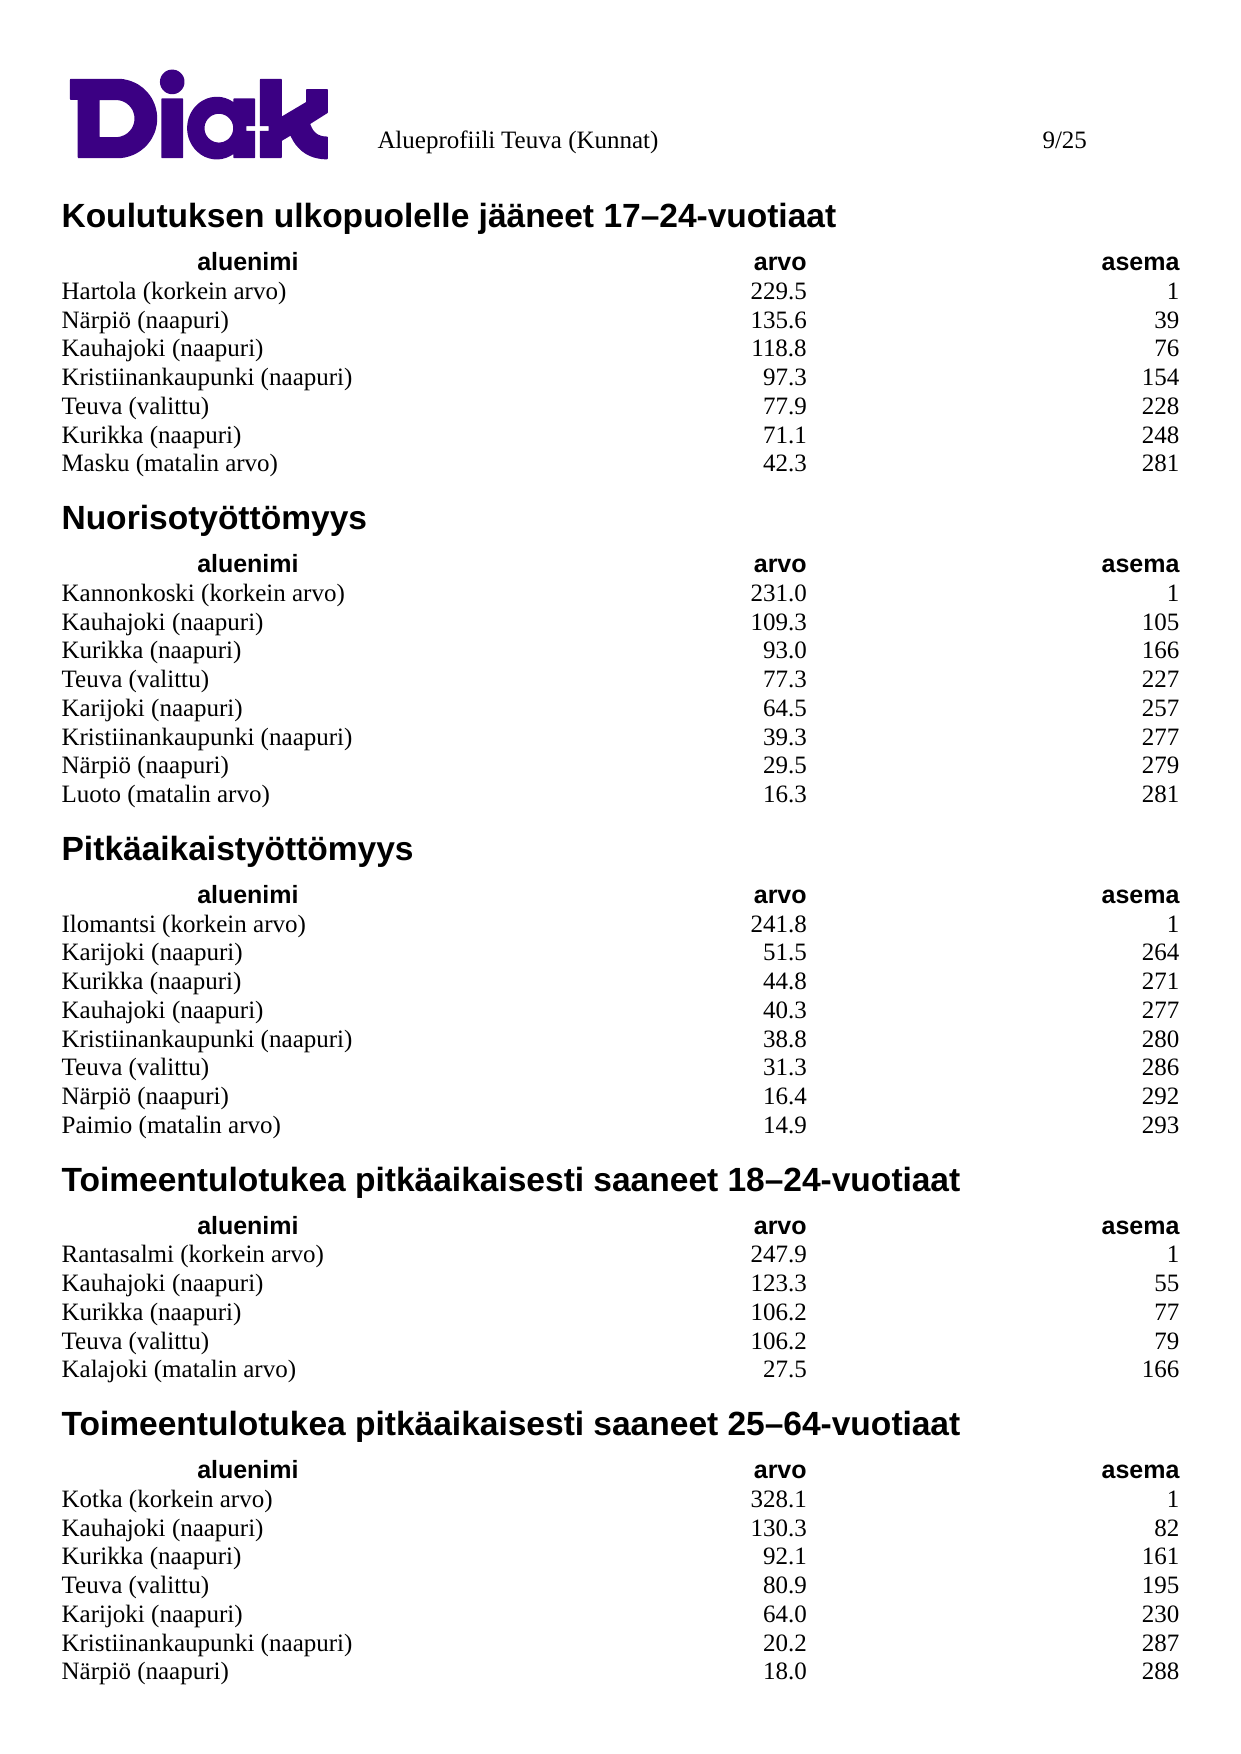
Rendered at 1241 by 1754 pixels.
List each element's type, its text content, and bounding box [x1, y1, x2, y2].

table_cell Teuva (valittu) [61, 1570, 434, 1599]
table_cell 82 [806, 1513, 1179, 1541]
table_cell 80.9 [434, 1570, 806, 1599]
table_cell Kotka (korkein arvo) [61, 1484, 434, 1513]
table_cell Kauhajoki (naapuri) [61, 1268, 434, 1297]
table_cell 130.3 [434, 1513, 806, 1541]
table_cell Kristiinankaupunki (naapuri) [61, 362, 434, 391]
table_cell 1 [806, 909, 1179, 937]
table_cell 106.2 [434, 1297, 806, 1326]
table_cell 29.5 [434, 751, 806, 779]
table_cell 16.4 [434, 1081, 806, 1110]
table_cell Hartola (korkein arvo) [61, 276, 434, 305]
table_cell 264 [806, 938, 1179, 966]
table_cell 166 [806, 1355, 1179, 1383]
table_cell 1 [806, 1484, 1179, 1513]
table_cell 123.3 [434, 1268, 806, 1297]
table_cell 18.0 [434, 1656, 806, 1685]
table_header arvo [434, 549, 806, 578]
table_cell 229.5 [434, 276, 806, 305]
table_cell 1 [806, 1240, 1179, 1268]
table_cell 248 [806, 420, 1179, 448]
table_cell 277 [806, 722, 1179, 751]
table_header asema [806, 549, 1179, 578]
table_cell Kauhajoki (naapuri) [61, 995, 434, 1024]
table_header aluenimi [61, 880, 434, 909]
table_cell Kristiinankaupunki (naapuri) [61, 722, 434, 751]
table_header asema [806, 1455, 1179, 1484]
table_header aluenimi [61, 247, 434, 276]
table_cell Kristiinankaupunki (naapuri) [61, 1024, 434, 1052]
table_cell Närpiö (naapuri) [61, 1081, 434, 1110]
table_cell 279 [806, 751, 1179, 779]
table_cell Kurikka (naapuri) [61, 1297, 434, 1326]
table_cell Ilomantsi (korkein arvo) [61, 909, 434, 937]
table_cell Teuva (valittu) [61, 664, 434, 693]
table_cell 109.3 [434, 607, 806, 636]
table_cell 287 [806, 1628, 1179, 1656]
table_cell 281 [806, 779, 1179, 808]
table_cell Luoto (matalin arvo) [61, 779, 434, 808]
table_header aluenimi [61, 1211, 434, 1239]
table_cell 20.2 [434, 1628, 806, 1656]
table_cell 14.9 [434, 1110, 806, 1139]
table_header aluenimi [61, 1455, 434, 1484]
subtitle Koulutuksen ulkopuolelle jääneet 17–24-vuotiaat [61, 196, 1179, 235]
subtitle Nuorisotyöttömyys [61, 498, 1179, 537]
table_cell 231.0 [434, 578, 806, 607]
table_cell 230 [806, 1599, 1179, 1628]
table_cell 135.6 [434, 305, 806, 333]
table_cell 257 [806, 693, 1179, 722]
table_cell 1 [806, 276, 1179, 305]
table_cell 241.8 [434, 909, 806, 937]
table_cell 106.2 [434, 1326, 806, 1354]
table_cell 93.0 [434, 636, 806, 664]
table_cell 118.8 [434, 334, 806, 362]
table_cell Kauhajoki (naapuri) [61, 607, 434, 636]
table_header asema [806, 880, 1179, 909]
table_cell Karijoki (naapuri) [61, 693, 434, 722]
table_cell 286 [806, 1053, 1179, 1081]
table_cell Kalajoki (matalin arvo) [61, 1355, 434, 1383]
table_cell 79 [806, 1326, 1179, 1354]
table_cell Teuva (valittu) [61, 1326, 434, 1354]
table_header asema [806, 247, 1179, 276]
table_cell 55 [806, 1268, 1179, 1297]
table_cell 154 [806, 362, 1179, 391]
table_cell Närpiö (naapuri) [61, 1656, 434, 1685]
table_cell Närpiö (naapuri) [61, 305, 434, 333]
table_cell Teuva (valittu) [61, 391, 434, 420]
table_cell 64.0 [434, 1599, 806, 1628]
table_cell 195 [806, 1570, 1179, 1599]
table_cell 16.3 [434, 779, 806, 808]
table_cell 328.1 [434, 1484, 806, 1513]
table_cell 1 [806, 578, 1179, 607]
table_header arvo [434, 1211, 806, 1239]
table_cell Kurikka (naapuri) [61, 420, 434, 448]
table_cell Paimio (matalin arvo) [61, 1110, 434, 1139]
table_cell Kurikka (naapuri) [61, 966, 434, 995]
table_header arvo [434, 1455, 806, 1484]
table_cell 64.5 [434, 693, 806, 722]
table_cell 97.3 [434, 362, 806, 391]
table_header arvo [434, 880, 806, 909]
table_cell 105 [806, 607, 1179, 636]
table_cell 71.1 [434, 420, 806, 448]
table_cell Kauhajoki (naapuri) [61, 1513, 434, 1541]
table_cell 77 [806, 1297, 1179, 1326]
table_cell Kristiinankaupunki (naapuri) [61, 1628, 434, 1656]
table_cell 293 [806, 1110, 1179, 1139]
table_cell 39.3 [434, 722, 806, 751]
table_cell 92.1 [434, 1541, 806, 1570]
table_cell 42.3 [434, 449, 806, 477]
table_cell 51.5 [434, 938, 806, 966]
table_cell Kurikka (naapuri) [61, 1541, 434, 1570]
table_cell 292 [806, 1081, 1179, 1110]
table_cell Rantasalmi (korkein arvo) [61, 1240, 434, 1268]
table_cell 288 [806, 1656, 1179, 1685]
table_cell 76 [806, 334, 1179, 362]
subtitle Toimeentulotukea pitkäaikaisesti saaneet 18–24-vuotiaat [61, 1159, 1179, 1198]
table_cell 31.3 [434, 1053, 806, 1081]
table_cell Karijoki (naapuri) [61, 938, 434, 966]
table_header asema [806, 1211, 1179, 1239]
table_cell 280 [806, 1024, 1179, 1052]
table_cell 44.8 [434, 966, 806, 995]
table_cell Kauhajoki (naapuri) [61, 334, 434, 362]
table_cell Kannonkoski (korkein arvo) [61, 578, 434, 607]
table_header arvo [434, 247, 806, 276]
table_cell 271 [806, 966, 1179, 995]
table_cell 39 [806, 305, 1179, 333]
table_cell 161 [806, 1541, 1179, 1570]
table_cell 77.3 [434, 664, 806, 693]
table_cell 38.8 [434, 1024, 806, 1052]
table_cell 247.9 [434, 1240, 806, 1268]
table_cell 277 [806, 995, 1179, 1024]
table_cell Kurikka (naapuri) [61, 636, 434, 664]
subtitle Toimeentulotukea pitkäaikaisesti saaneet 25–64-vuotiaat [61, 1404, 1179, 1443]
table_header aluenimi [61, 549, 434, 578]
table_cell Teuva (valittu) [61, 1053, 434, 1081]
table_cell Masku (matalin arvo) [61, 449, 434, 477]
subtitle Pitkäaikaistyöttömyys [61, 829, 1179, 867]
table_cell 227 [806, 664, 1179, 693]
table_cell 40.3 [434, 995, 806, 1024]
table_cell 281 [806, 449, 1179, 477]
table_cell Närpiö (naapuri) [61, 751, 434, 779]
table_cell 27.5 [434, 1355, 806, 1383]
table_cell 166 [806, 636, 1179, 664]
table_cell 77.9 [434, 391, 806, 420]
table_cell 228 [806, 391, 1179, 420]
table_cell Karijoki (naapuri) [61, 1599, 434, 1628]
